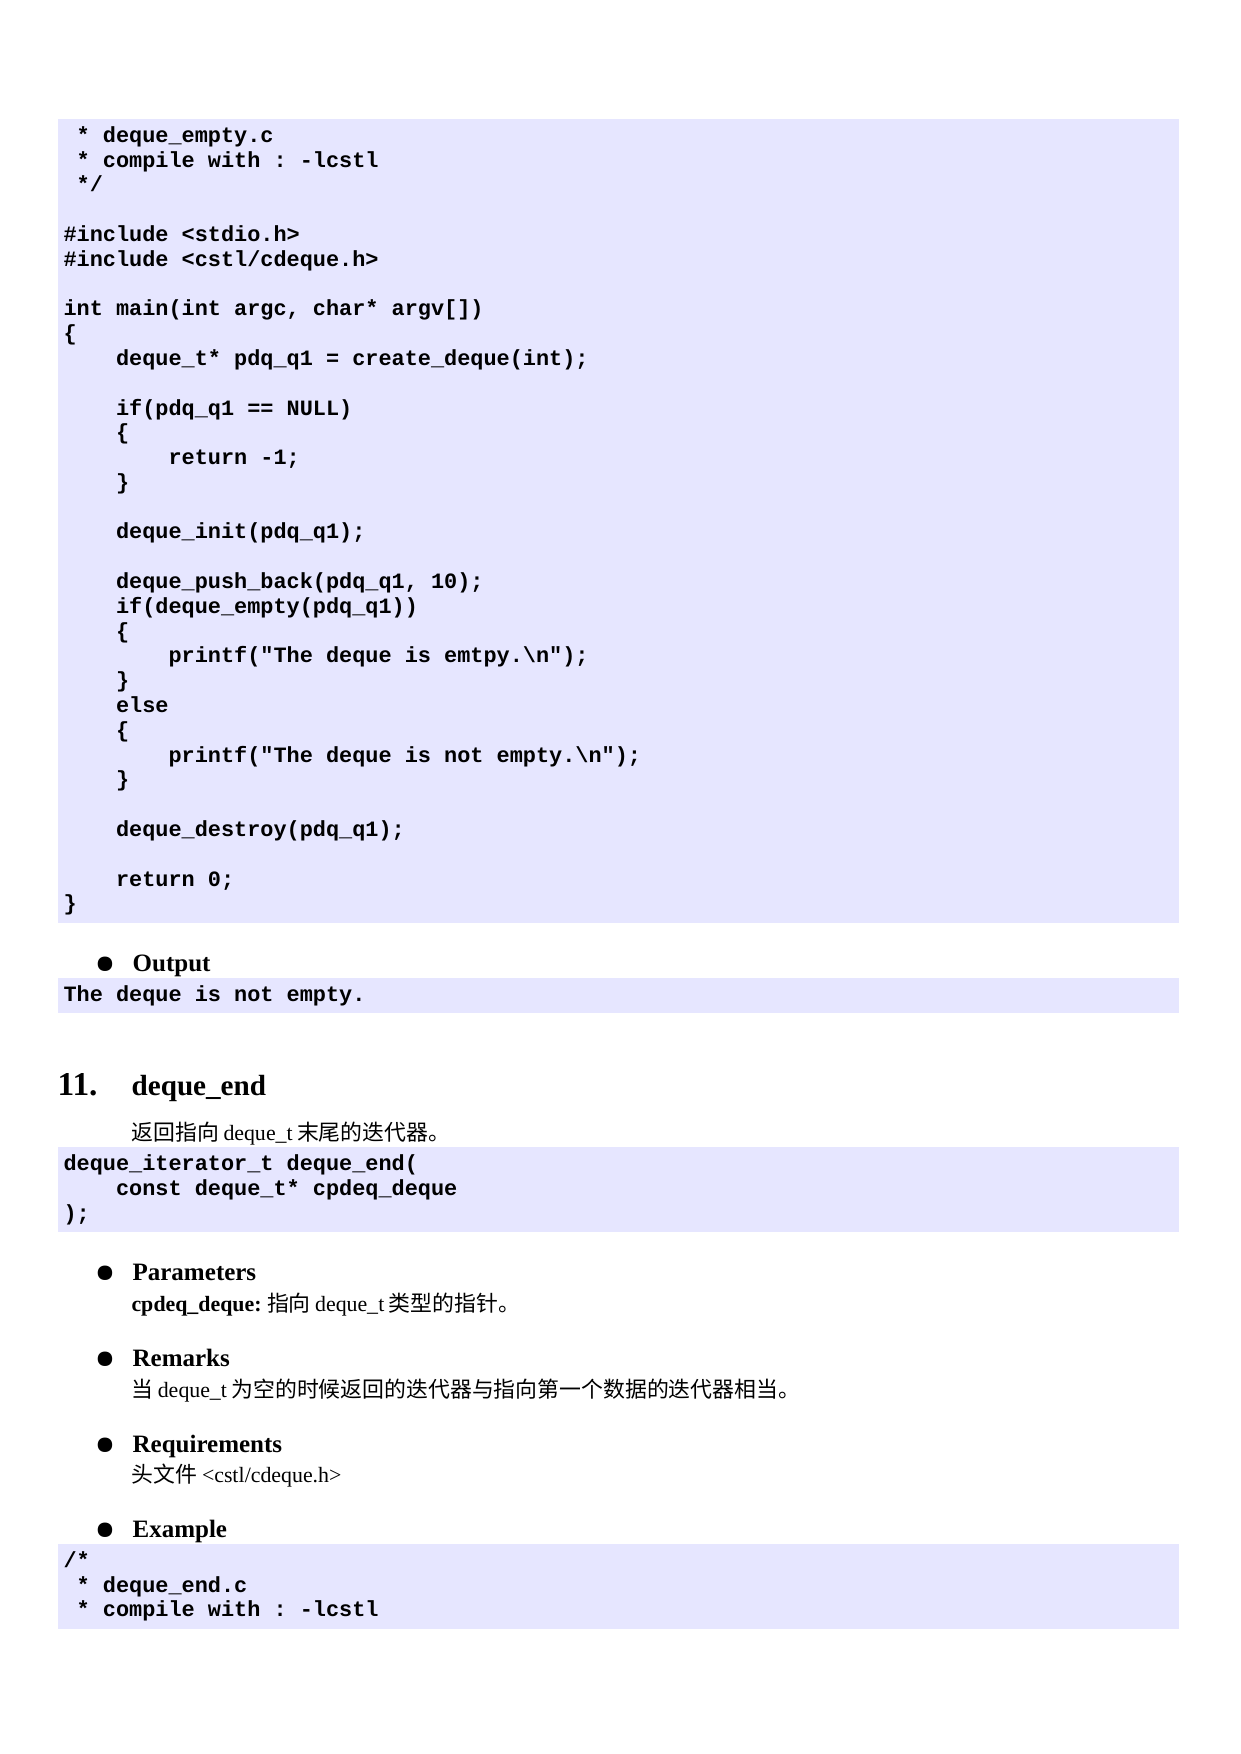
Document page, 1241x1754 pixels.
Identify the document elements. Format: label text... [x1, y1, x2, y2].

table_header The deque is not empty. [58, 978, 1179, 1013]
text 返回指向deque_t末尾的迭代器。 [57, 1114, 1179, 1146]
table_header deque_iterator_t deque_end( const deque_t* cpdeq_deque ); [58, 1147, 1179, 1232]
list Example [95, 1514, 1179, 1543]
list Output [95, 948, 1179, 977]
table_header * deque_empty.c * compile with : -lcstl */ #include <stdio.h> #include <cstl/cdeque.h> int main(int argc, char* argv[]) { deque_t* pdq_q1 = create_deque(int); if(pdq_q1 == NULL) { return -1; } deque_init(pdq_q1); deque_push_back(pdq_q1, 10); if(deque_empty(pdq_q1)) { printf("The deque is emtpy.\n"); } else { printf("The deque is not empty.\n"); } deque_destroy(pdq_q1); return 0; } [58, 119, 1179, 923]
list Requirements [95, 1429, 1179, 1457]
text 当deque_t为空的时候返回的迭代器与指向第一个数据的迭代器相当。 [57, 1372, 1179, 1403]
text 头文件 <cstl/cdeque.h> [57, 1457, 1179, 1489]
subtitle deque_end [57, 1064, 1179, 1102]
table_header /* * deque_end.c * compile with : -lcstl [58, 1544, 1179, 1629]
text cpdeq_deque: 指向deque_t类型的指针。 [57, 1286, 1179, 1318]
list Remarks [95, 1343, 1179, 1372]
list Parameters [95, 1257, 1179, 1286]
